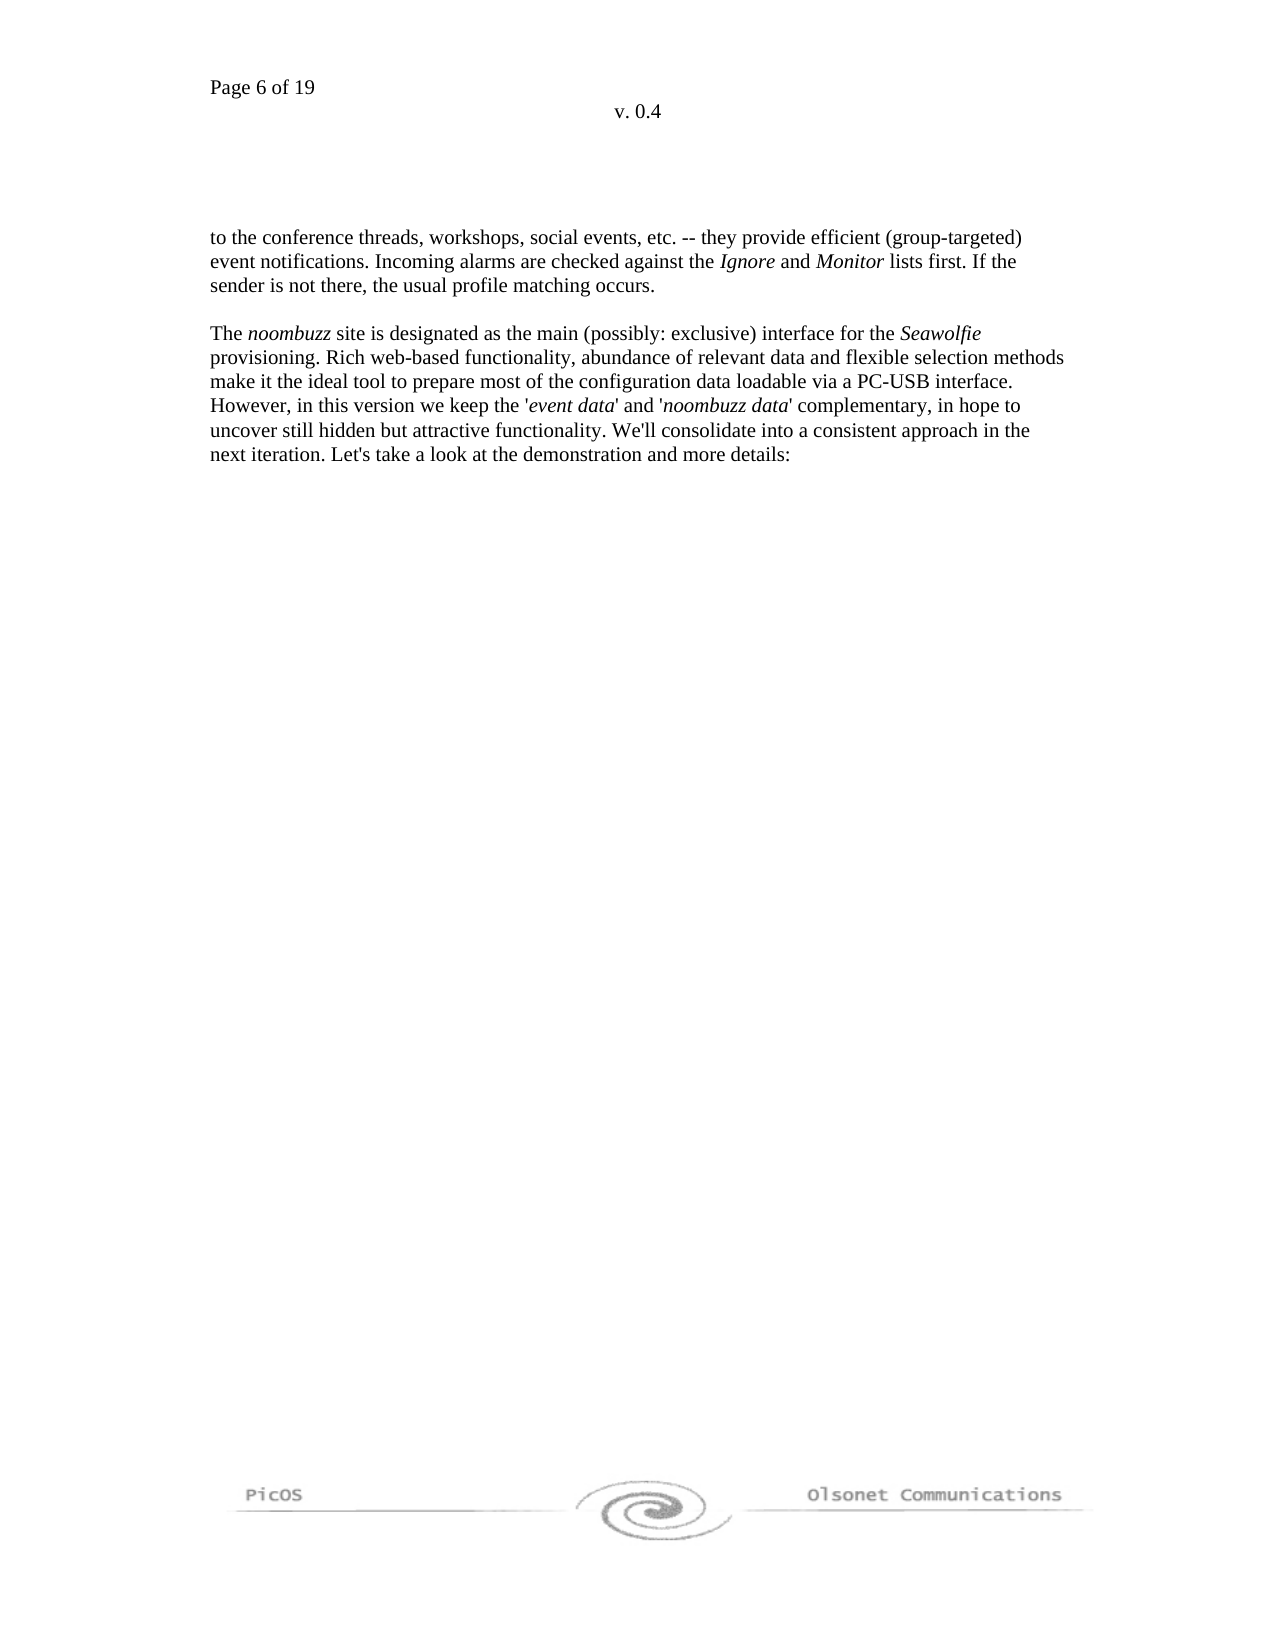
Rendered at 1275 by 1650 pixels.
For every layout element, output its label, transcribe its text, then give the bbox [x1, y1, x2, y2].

text to the conference threads, workshops, social events, etc. -- they provide efficient (group-targeted) event notifications. Incoming alarms are checked against the Ignore and Monitor lists first. If the sender is not there, the usual profile matching occurs. [210, 225, 1065, 297]
text The noombuzz site is designated as the main (possibly: exclusive) interface for the Seawolfie provisioning. Rich web-based functionality, abundance of relevant data and flexible selection methods make it the ideal tool to prepare most of the configuration data loadable via a PC-USB interface. However, in this version we keep the 'event data' and 'noombuzz data' complementary, in hope to uncover still hidden but attractive functionality. We'll consolidate into a consistent approach in the next iteration. Let's take a look at the demonstration and more details: [210, 321, 1065, 466]
picture [226, 1464, 1094, 1566]
